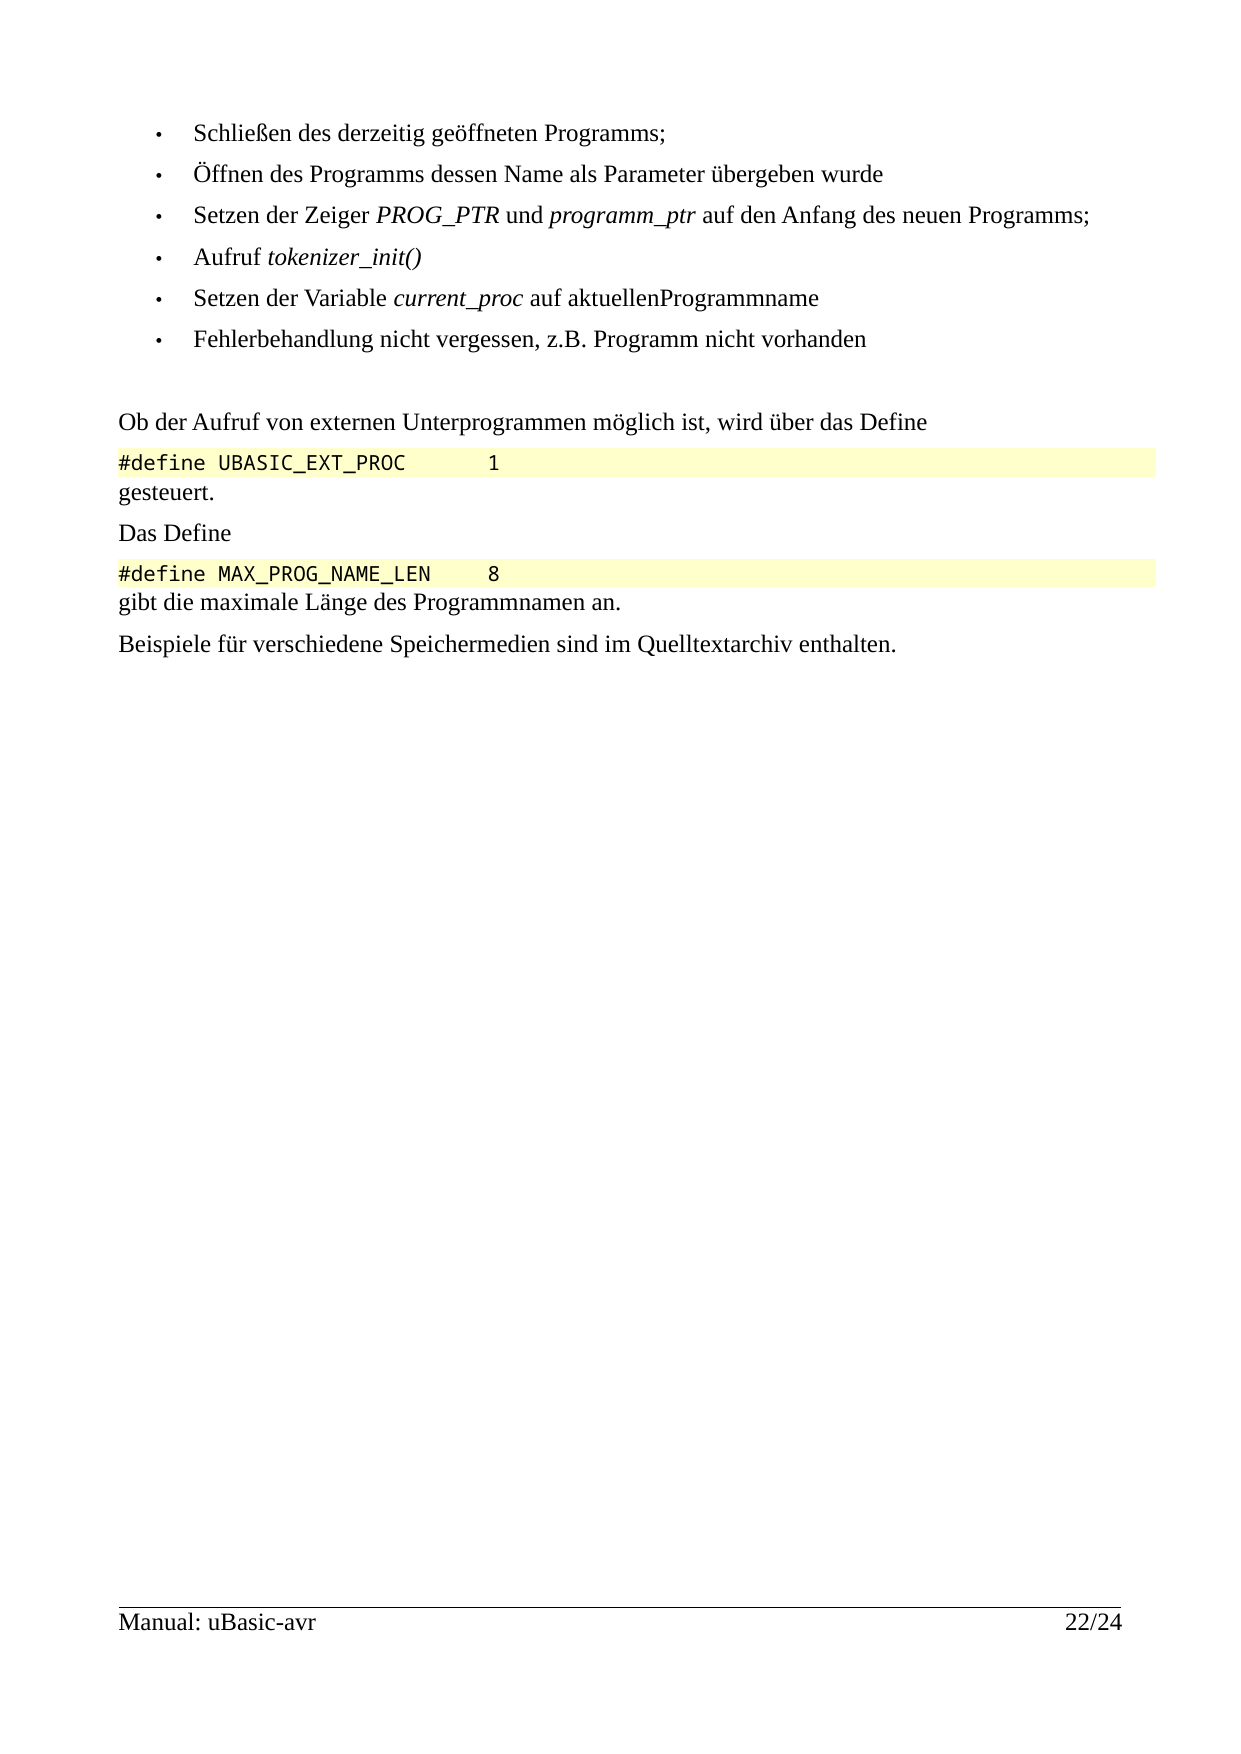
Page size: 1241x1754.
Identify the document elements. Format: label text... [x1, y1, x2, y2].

list Öffnen des Programms dessen Name als Parameter übergeben wurde [156, 159, 1156, 188]
list Fehlerbehandlung nicht vergessen, z.B. Programm nicht vorhanden [156, 324, 1156, 353]
text gesteuert. [118, 477, 1156, 505]
list Setzen der Zeiger PROG_PTR und programm_ptr auf den Anfang des neuen Programms; [156, 201, 1156, 229]
list Schließen des derzeitig geöffneten Programms; [156, 118, 1156, 147]
text Ob der Aufruf von externen Unterprogrammen möglich ist, wird über das Define [118, 407, 1156, 436]
text Das Define [118, 518, 1156, 547]
text Beispiele für verschiedene Speichermedien sind im Quelltextarchiv enthalten. [118, 629, 1156, 657]
list Setzen der Variable current_proc auf aktuellenProgrammname [156, 283, 1156, 312]
text gibt die maximale Länge des Programmnamen an. [118, 587, 1156, 616]
text #define MAX_PROG_NAME_LEN 8 [118, 559, 1156, 587]
text #define UBASIC_EXT_PROC 1 [118, 448, 1156, 477]
list Aufruf tokenizer_init() [156, 242, 1156, 271]
